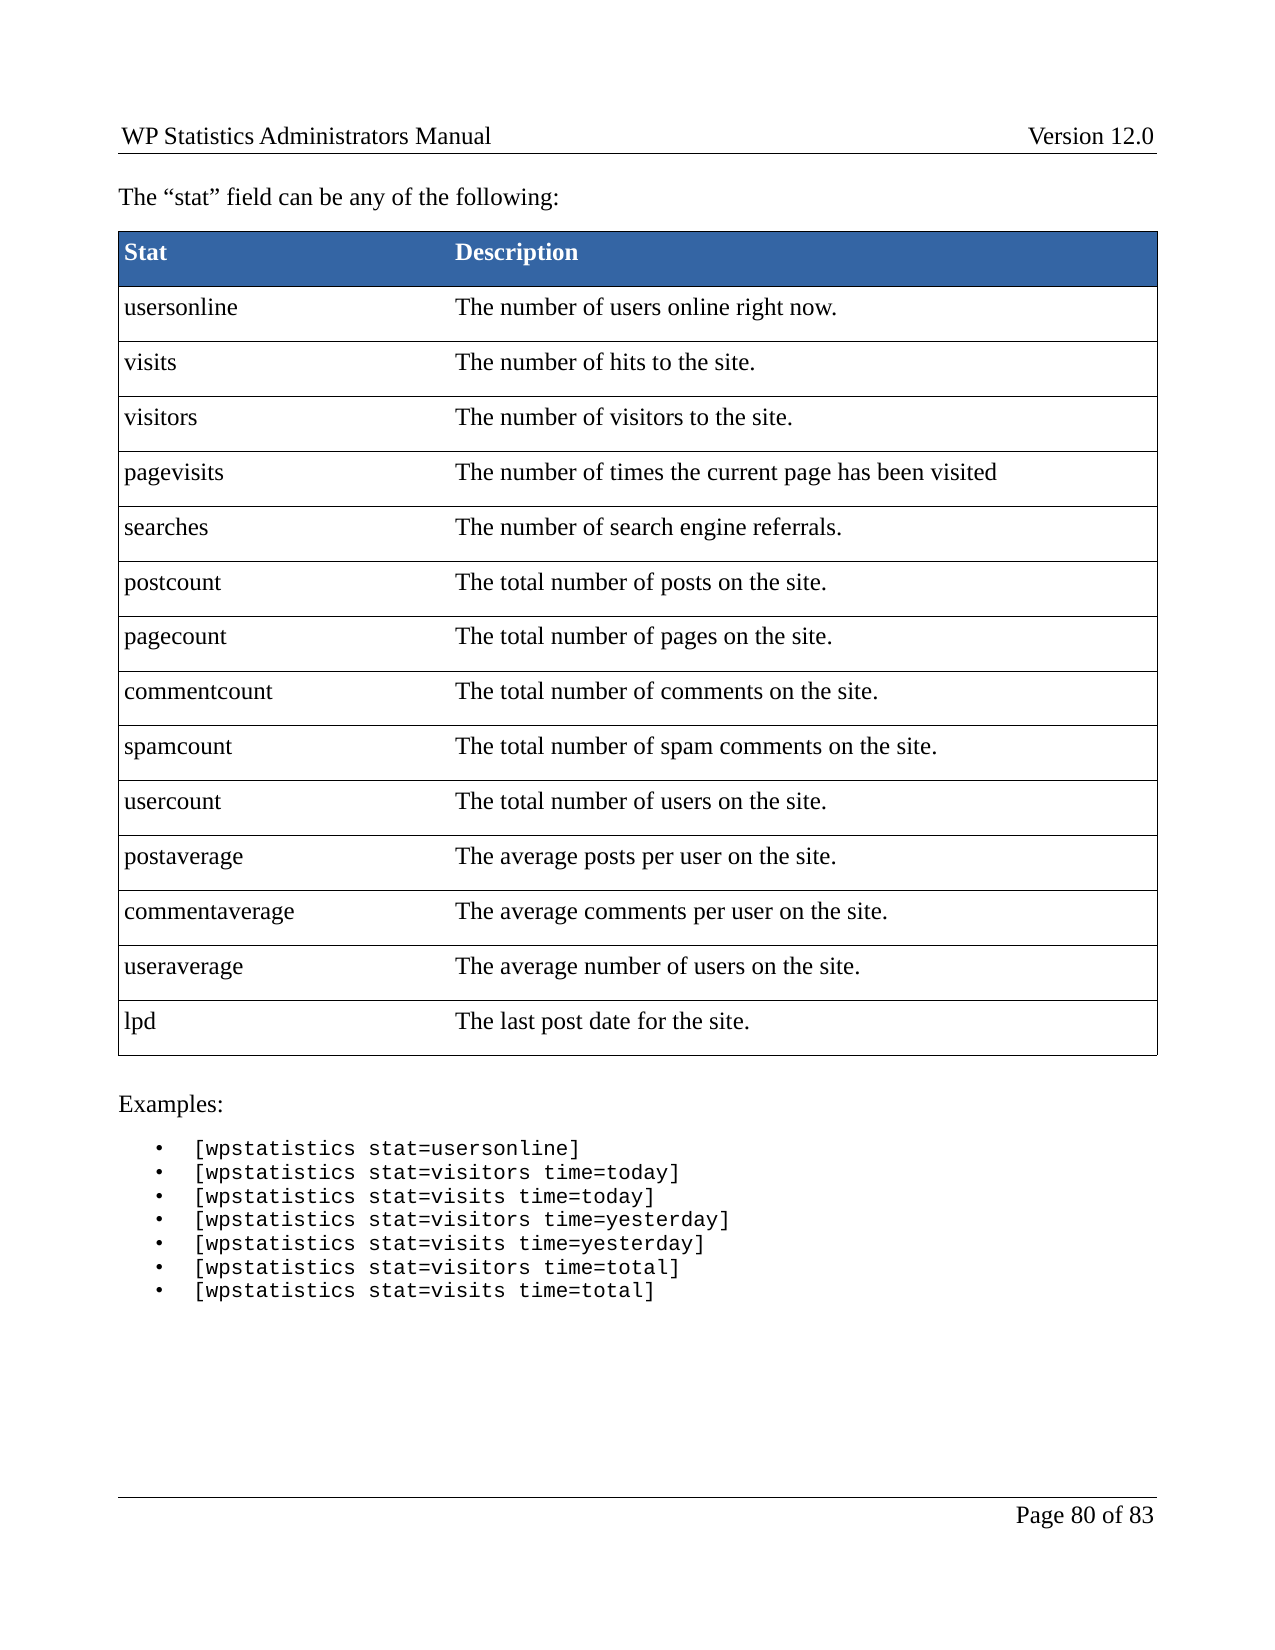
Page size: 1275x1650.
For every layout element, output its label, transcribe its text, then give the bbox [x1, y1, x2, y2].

table_cell The average comments per user on the site. [449, 891, 1157, 945]
table_cell usercount [119, 781, 449, 835]
table_cell postcount [119, 562, 449, 616]
table_header Description [449, 232, 1157, 286]
table_cell commentaverage [119, 891, 449, 945]
table_cell The number of search engine referrals. [449, 507, 1157, 561]
table_cell The total number of users on the site. [449, 781, 1157, 835]
table_cell spamcount [119, 726, 449, 780]
list [wpstatistics stat=usersonline] [156, 1138, 1157, 1162]
table_cell The average number of users on the site. [449, 946, 1157, 1000]
list [wpstatistics stat=visits time=today] [156, 1186, 1157, 1209]
list [wpstatistics stat=visits time=total] [156, 1280, 1157, 1304]
list [wpstatistics stat=visitors time=total] [156, 1257, 1157, 1280]
table_cell searches [119, 507, 449, 561]
text Examples: [118, 1056, 1157, 1118]
table_cell The average posts per user on the site. [449, 836, 1157, 890]
table_cell pagevisits [119, 452, 449, 506]
text The “stat” field can be any of the following: [118, 182, 1157, 211]
list [wpstatistics stat=visitors time=today] [156, 1162, 1157, 1186]
table_cell postaverage [119, 836, 449, 890]
table_cell The last post date for the site. [449, 1001, 1157, 1055]
table_header Stat [119, 232, 449, 286]
list [wpstatistics stat=visitors time=yesterday] [156, 1209, 1157, 1233]
table_cell The total number of posts on the site. [449, 562, 1157, 616]
table_cell pagecount [119, 617, 449, 671]
table_cell usersonline [119, 287, 449, 341]
table_cell The number of visitors to the site. [449, 397, 1157, 451]
table_cell The number of times the current page has been visited [449, 452, 1157, 506]
table_cell visitors [119, 397, 449, 451]
table_cell The number of hits to the site. [449, 342, 1157, 396]
table_cell The total number of pages on the site. [449, 617, 1157, 671]
table_cell lpd [119, 1001, 449, 1055]
table_cell useraverage [119, 946, 449, 1000]
table_cell The total number of spam comments on the site. [449, 726, 1157, 780]
table_cell visits [119, 342, 449, 396]
table_cell The number of users online right now. [449, 287, 1157, 341]
table_cell commentcount [119, 672, 449, 725]
list [wpstatistics stat=visits time=yesterday] [156, 1233, 1157, 1257]
table_cell The total number of comments on the site. [449, 672, 1157, 725]
